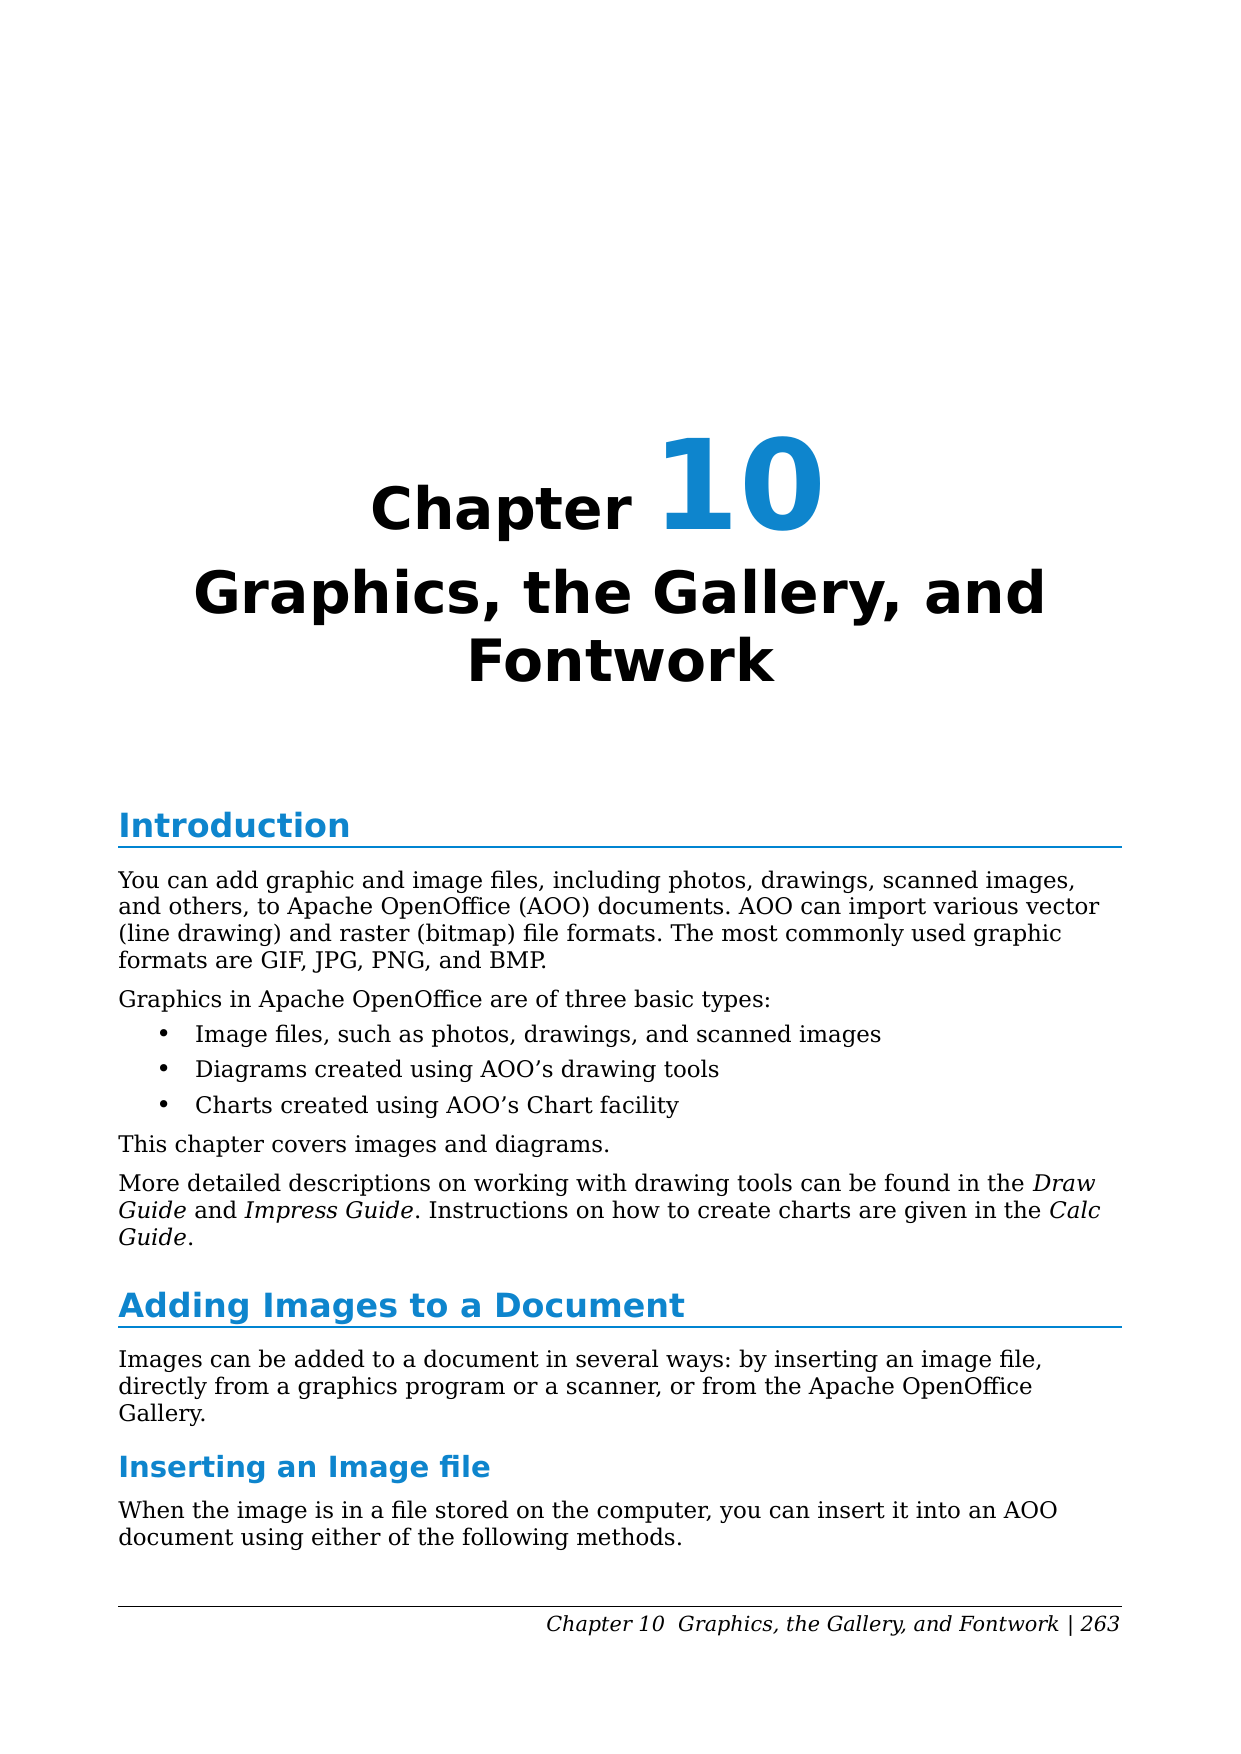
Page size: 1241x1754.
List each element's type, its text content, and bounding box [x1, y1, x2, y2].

text More detailed descriptions on working with drawing tools can be found in the Draw Guide and Impress Guide. Instructions on how to create charts are given in the Calc Guide. [118, 1171, 1122, 1251]
subtitle Adding Images to a Document [118, 1287, 1122, 1326]
subtitle Introduction [118, 807, 1122, 846]
list Charts created using AOO’s Chart facility [156, 1090, 1122, 1119]
subtitle Inserting an Image file [118, 1451, 1122, 1485]
list Graphics in Apache OpenOffice are of three basic types: [118, 986, 1122, 1013]
text This chapter covers images and diagrams. [118, 1131, 1122, 1158]
text When the image is in a file stored on the computer, you can insert it into an AOO document using either of the following methods. [118, 1497, 1122, 1551]
subtitle Chapter 10 Graphics, the Gallery, and Fontwork [118, 413, 1122, 695]
text Images can be added to a document in several ways: by inserting an image file, directly from a graphics program or a scanner, or from the Apache OpenOffice Gallery. [118, 1347, 1122, 1427]
list Image files, such as photos, drawings, and scanned images [156, 1019, 1122, 1048]
text You can add graphic and image files, including photos, drawings, scanned images, and others, to Apache OpenOffice (AOO) documents. AOO can import various vector (line drawing) and raster (bitmap) file formats. The most commonly used graphic formats are GIF, JPG, PNG, and BMP. [118, 867, 1122, 973]
list Diagrams created using AOO’s drawing tools [156, 1054, 1122, 1084]
